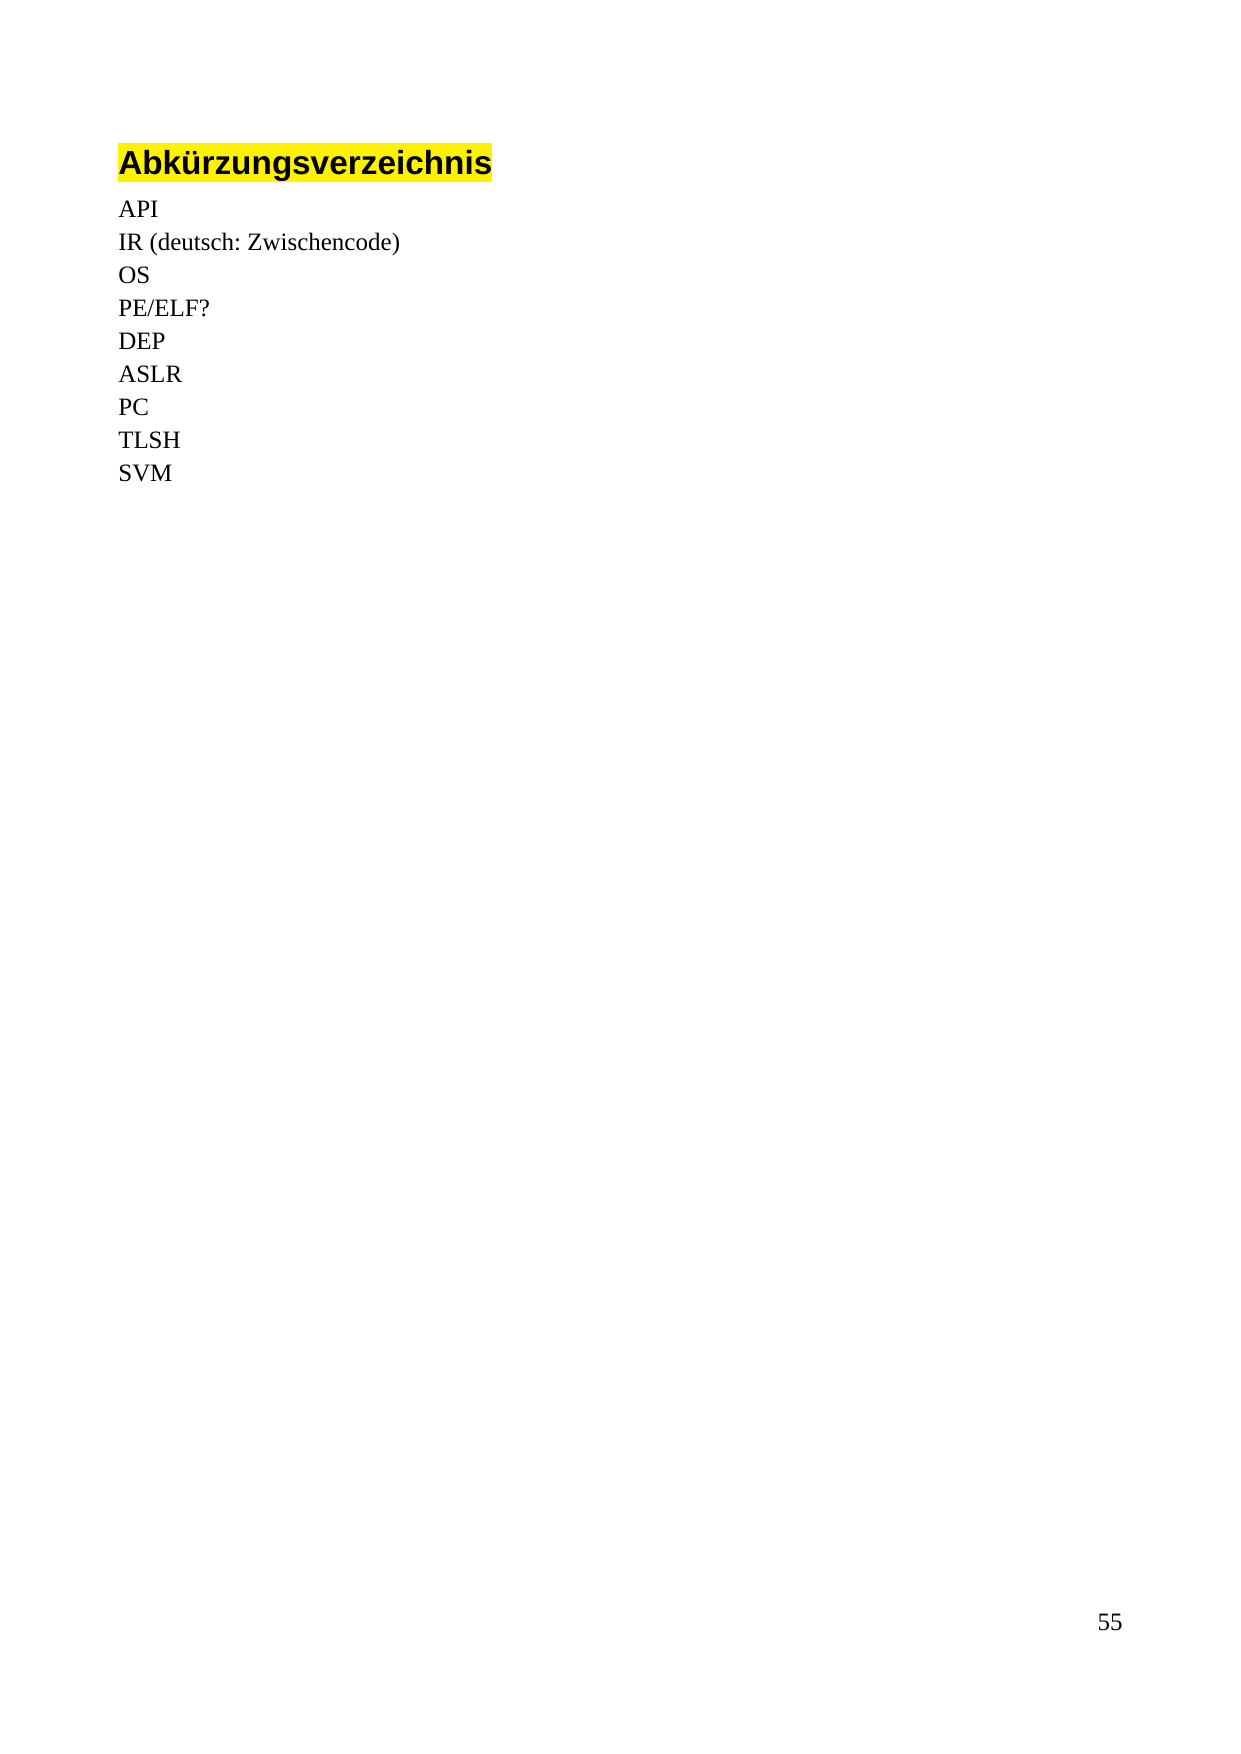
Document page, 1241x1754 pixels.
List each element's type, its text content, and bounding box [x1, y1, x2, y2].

subtitle Abkürzungsverzeichnis [118, 143, 1122, 182]
text API IR (deutsch: Zwischencode) OS PE/ELF? DEP ASLR PC TLSH SVM [118, 194, 1122, 487]
